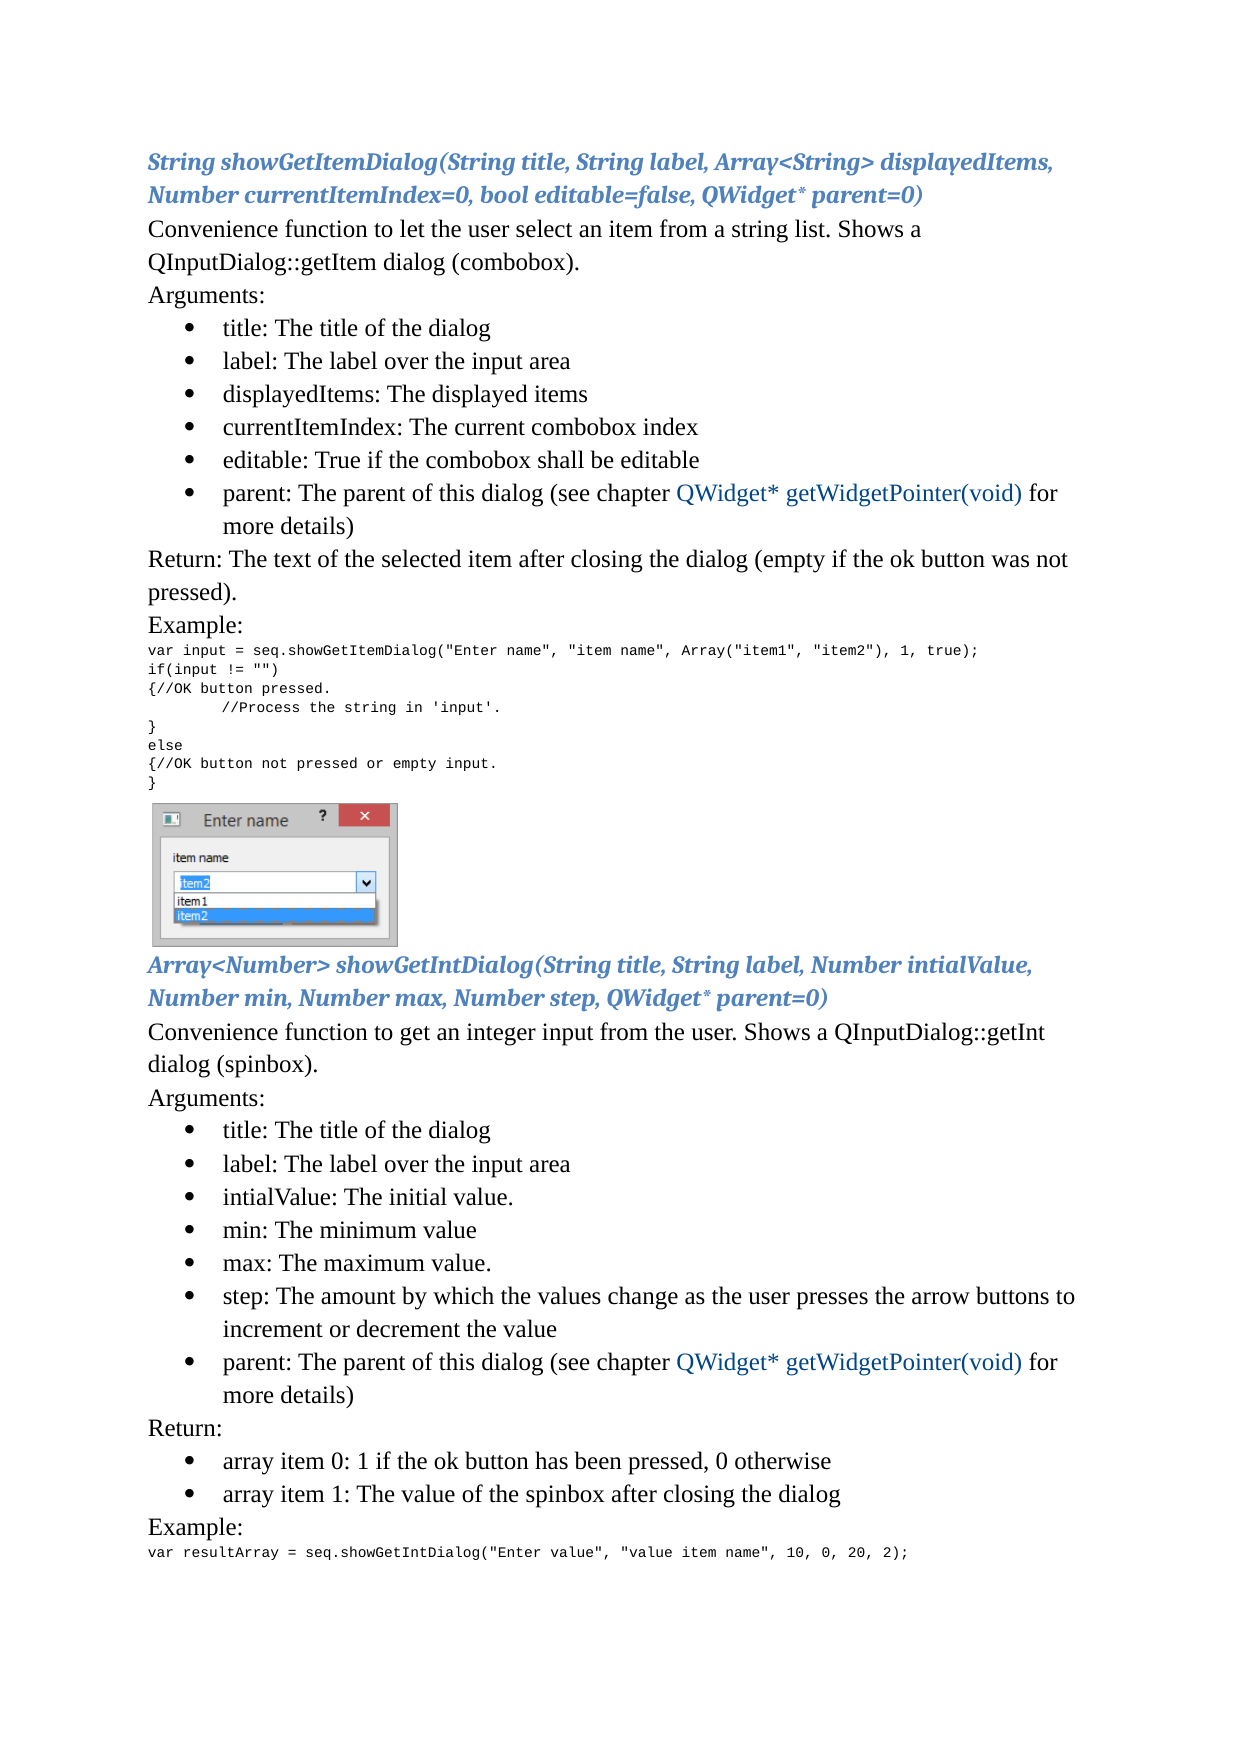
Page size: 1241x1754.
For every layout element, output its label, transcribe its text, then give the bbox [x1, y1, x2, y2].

text var resultArray = seq.showGetIntDialog("Enter value", "value item name", 10, 0, 20, 2); [148, 1545, 1093, 1561]
text Example: [148, 610, 1093, 639]
list displayedItems: The displayed items [185, 379, 1093, 407]
text else [148, 738, 1093, 754]
list title: The title of the dialog [185, 1116, 1093, 1144]
text Arguments: [148, 280, 1093, 308]
list array item 1: The value of the spinbox after closing the dialog [185, 1479, 1093, 1508]
list currentItemIndex: The current combobox index [185, 412, 1093, 441]
list parent: The parent of this dialog (see chapter QWidget* getWidgetPointer(void) for more details) [185, 478, 1093, 539]
list intialValue: The initial value. [185, 1182, 1093, 1210]
text //Process the string in 'input'. [148, 700, 1093, 716]
list title: The title of the dialog [185, 313, 1093, 341]
text Convenience function to get an integer input from the user. Shows a QInputDialog::getInt dialog (spinbox). [148, 1017, 1093, 1078]
list parent: The parent of this dialog (see chapter QWidget* getWidgetPointer(void) for more details) [185, 1347, 1093, 1408]
text Return: [148, 1413, 1093, 1442]
list editable: True if the combobox shall be editable [185, 445, 1093, 473]
list max: The maximum value. [185, 1248, 1093, 1276]
list step: The amount by which the values change as the user presses the arrow buttons to increment or decrement the value [185, 1281, 1093, 1342]
subtitle String showGetItemDialog(String title, String label, Array<String> displayedItems, Number currentItemIndex=0, bool editable=false, QWidget* parent=0) [148, 148, 1093, 209]
text Return: The text of the selected item after closing the dialog (empty if the ok button was not pressed). [148, 544, 1093, 606]
subtitle Array<Number> showGetIntDialog(String title, String label, Number intialValue, Number min, Number max, Number step, QWidget* parent=0) [148, 947, 1093, 1012]
text {//OK button pressed. [148, 681, 1093, 697]
text } [148, 776, 1093, 792]
text Convenience function to let the user select an item from a string list. Shows a QInputDialog::getItem dialog (combobox). [148, 214, 1093, 275]
list min: The minimum value [185, 1215, 1093, 1243]
text } [148, 719, 1093, 735]
text Example: [148, 1512, 1093, 1541]
picture [152, 803, 398, 947]
text if(input != "") [148, 662, 1093, 678]
text Arguments: [148, 1083, 1093, 1111]
list label: The label over the input area [185, 1149, 1093, 1177]
list label: The label over the input area [185, 346, 1093, 374]
text var input = seq.showGetItemDialog("Enter name", "item name", Array("item1", "item2"), 1, true); [148, 643, 1093, 659]
text {//OK button not pressed or empty input. [148, 757, 1093, 773]
list array item 0: 1 if the ok button has been pressed, 0 otherwise [185, 1446, 1093, 1474]
